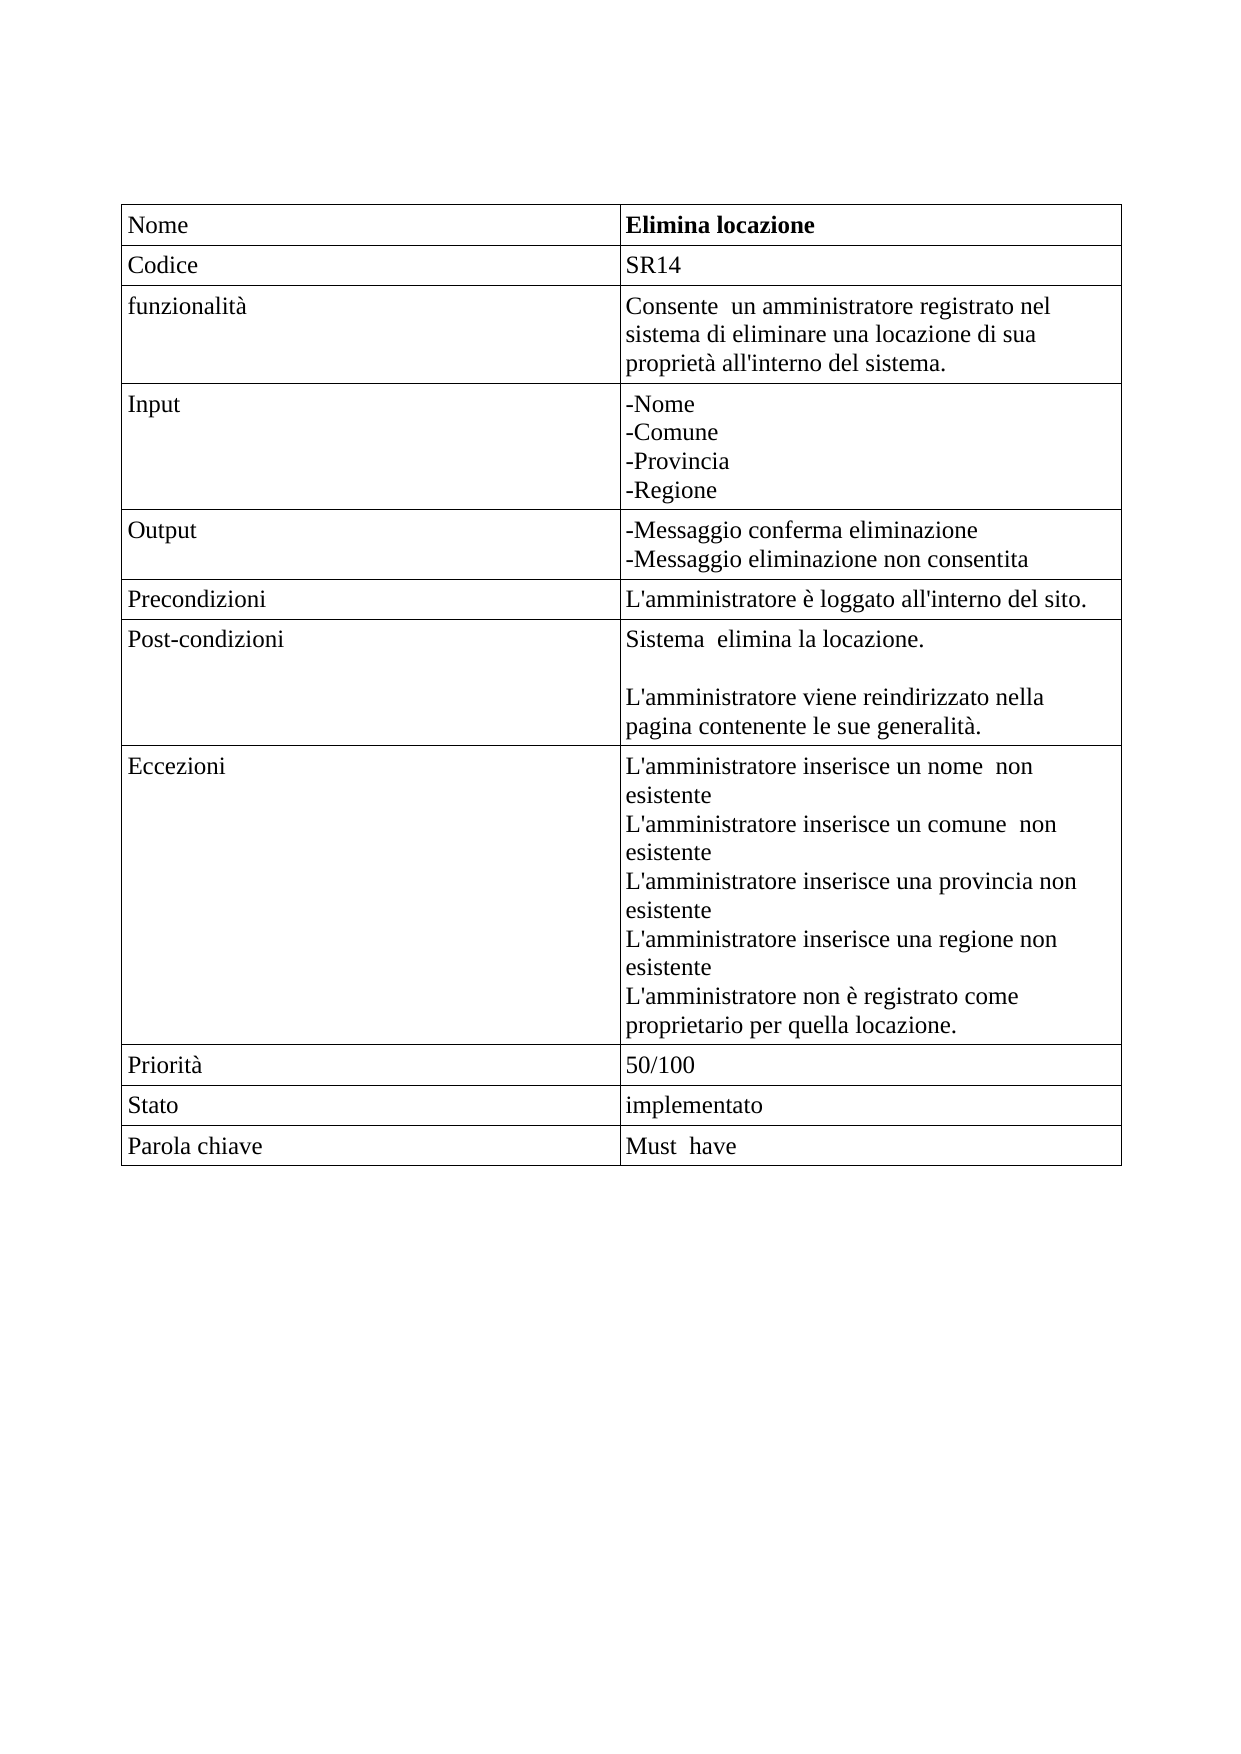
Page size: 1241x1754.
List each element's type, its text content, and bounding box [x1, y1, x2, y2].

table_cell SR14 [621, 246, 1121, 285]
table_cell Parola chiave [122, 1126, 620, 1165]
table_cell -Messaggio conferma eliminazione -Messaggio eliminazione non consentita [621, 510, 1121, 578]
table_cell Input [122, 384, 620, 509]
table_cell L'amministratore è loggato all'interno del sito. [621, 580, 1121, 619]
table_cell Must have [621, 1126, 1121, 1165]
table_cell Eccezioni [122, 746, 620, 1044]
table_cell Priorità [122, 1045, 620, 1085]
table_header Elimina locazione [621, 205, 1121, 245]
table_cell 50/100 [621, 1045, 1121, 1085]
table_cell -Nome -Comune -Provincia -Regione [621, 384, 1121, 509]
table_cell implementato [621, 1086, 1121, 1125]
table_cell Output [122, 510, 620, 578]
table_header Nome [122, 205, 620, 245]
table_cell Stato [122, 1086, 620, 1125]
table_cell Sistema elimina la locazione. L'amministratore viene reindirizzato nella pagina contenente le sue generalità. [621, 620, 1121, 745]
table_cell Codice [122, 246, 620, 285]
table_cell Consente un amministratore registrato nel sistema di eliminare una locazione di sua proprietà all'interno del sistema. [621, 286, 1121, 383]
table_cell L'amministratore inserisce un nome non esistente L'amministratore inserisce un comune non esistente L'amministratore inserisce una provincia non esistente L'amministratore inserisce una regione non esistente L'amministratore non è registrato come proprietario per quella locazione. [621, 746, 1121, 1044]
table_cell Precondizioni [122, 580, 620, 619]
table_cell Post-condizioni [122, 620, 620, 745]
table_cell funzionalità [122, 286, 620, 383]
